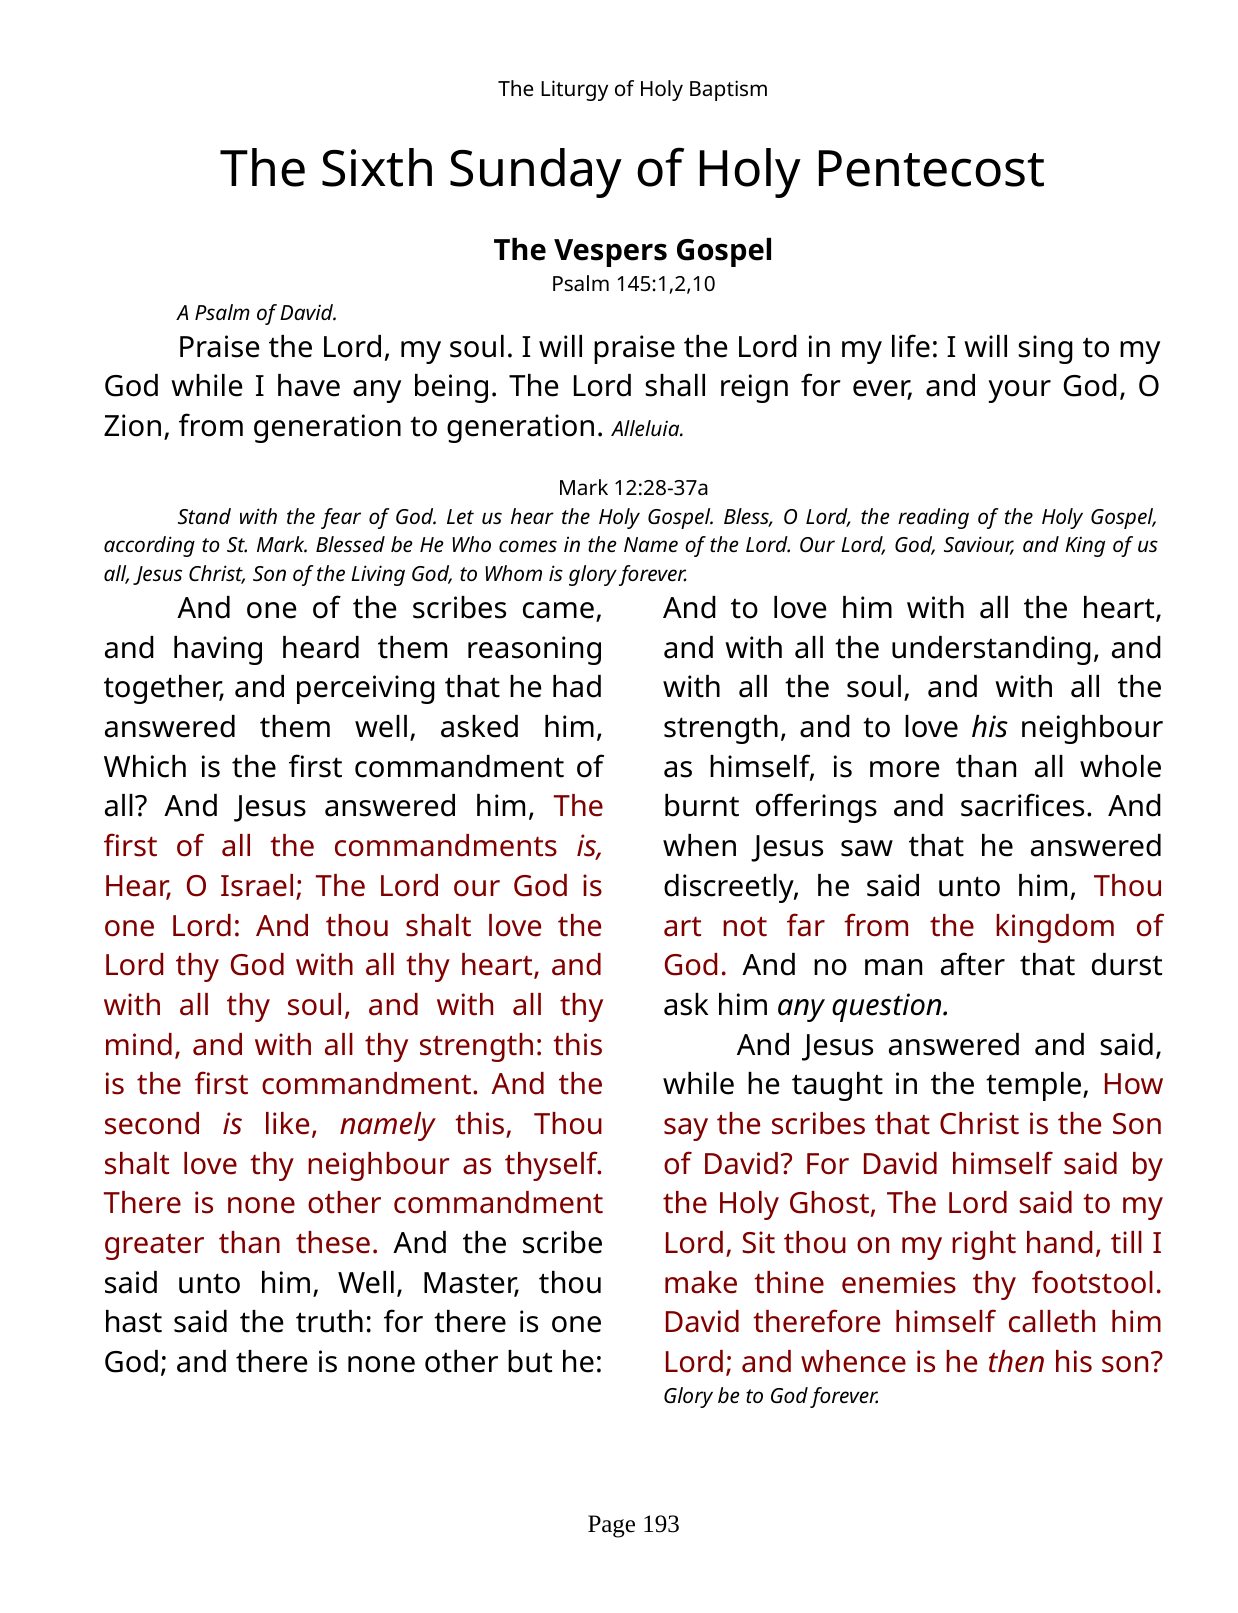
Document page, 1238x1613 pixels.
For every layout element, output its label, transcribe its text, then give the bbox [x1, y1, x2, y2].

text Praise the Lord, my soul. I will praise the Lord in my life: I will sing to my God while I have any being. The Lord shall reign for ever, and your God, O Zion, from generation to generation. Alleluia. [103, 326, 1163, 445]
text And one of the scribes came, and having heard them reasoning together, and perceiving that he had answered them well, asked him, Which is the first commandment of all? And Jesus answered him, The first of all the commandments is, Hear, O Israel; The Lord our God is one Lord: And thou shalt love the Lord thy God with all thy heart, and with all thy soul, and with all thy mind, and with all thy strength: this is the first commandment. And the second is like, namely this, Thou shalt love thy neighbour as thyself. There is none other commandment greater than these. And the scribe said unto him, Well, Master, thou hast said the truth: for there is one God; and there is none other but he: [103, 587, 604, 1381]
text The Liturgy of Holy Baptism [102, 74, 1165, 102]
text Psalm 145:1,2,10 [103, 269, 1163, 298]
text The Sixth Sunday of Holy Pentecost [103, 133, 1163, 201]
text Stand with the fear of God. Let us hear the Holy Gospel. Bless, O Lord, the reading of the Holy Gospel, according to St. Mark. Blessed be He Who comes in the Name of the Lord. Our Lord, God, Saviour, and King of us all, Jesus Christ, Son of the Living God, to Whom is glory forever. [103, 502, 1163, 587]
text And to love him with all the heart, and with all the understanding, and with all the soul, and with all the strength, and to love his neighbour as himself, is more than all whole burnt offerings and sacrifices. And when Jesus saw that he answered discreetly, he said unto him, Thou art not far from the kingdom of God. And no man after that durst ask him any question. [663, 587, 1163, 1024]
text And Jesus answered and said, while he taught in the temple, How say the scribes that Christ is the Son of David? For David himself said by the Holy Ghost, The Lord said to my Lord, Sit thou on my right hand, till I make thine enemies thy footstool. David therefore himself calleth him Lord; and whence is he then his son? Glory be to God forever. [663, 1024, 1163, 1409]
text A Psalm of David. [103, 298, 1163, 326]
text Mark 12:28-37a [103, 473, 1163, 502]
text The Vespers Gospel [103, 229, 1163, 269]
